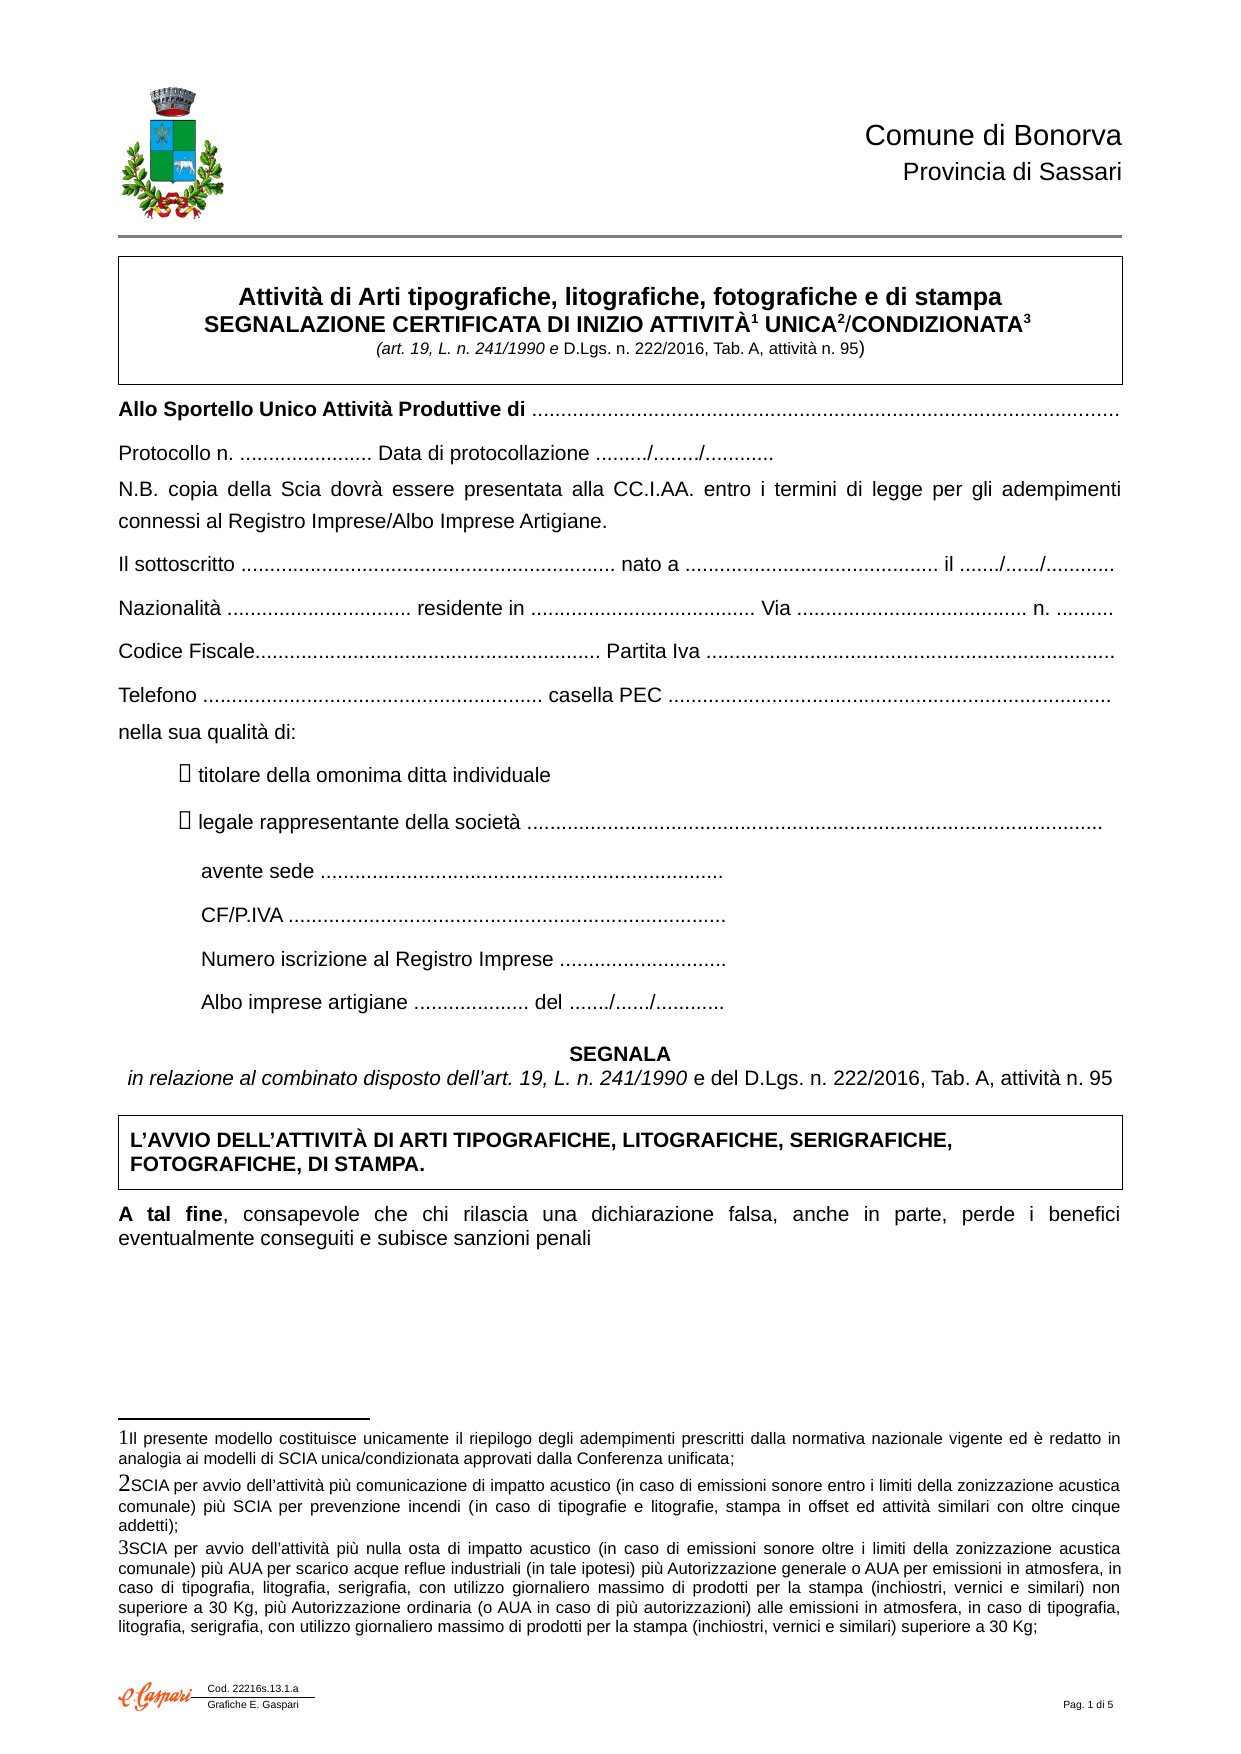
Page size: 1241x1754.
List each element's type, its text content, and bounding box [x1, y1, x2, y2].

text Allo Sportello Unico Attività Produttive di [118, 397, 1122, 421]
table_header Attività di Arti tipografiche, litografiche, fotografiche e di stampa SEGNALAZIONE CERTIFICATA DI INIZIO ATTIVITÀ UNICA/CONDIZIONATA (art. 19, L. n. 241/1990 e D.Lgs. n. 222/2016, Tab. A, attività n. 95) [119, 257, 1122, 384]
text Provincia di Sassari [118, 157, 1122, 185]
text Numero iscrizione al Registro Imprese ............................. [201, 947, 1122, 971]
text Nazionalità ................................ residente in ....................................... Via ........................................ n. .......... [118, 596, 1122, 620]
text CF/P.IVA ............................................................................ [201, 903, 1122, 927]
text Protocollo n. ....................... Data di protocollazione ........./......../............ [118, 441, 1122, 465]
text Il sottoscritto ................................................................. nato a ............................................ il ......./....../............ [118, 552, 1122, 576]
text  legale rappresentante della società .................................................................................................... [177, 802, 1122, 837]
text nella sua qualità di: [118, 719, 1122, 743]
picture [118, 1682, 192, 1711]
text SEGNALA [118, 1042, 1122, 1066]
text N.B. copia della Scia dovrà essere presentata alla CC.I.AA. entro i termini di legge per gli adempimenti connessi al Registro Imprese/Albo Imprese Artigiane. [118, 477, 1122, 532]
text avente sede ...................................................................... [201, 859, 1122, 883]
text Codice Fiscale............................................................ Partita Iva ....................................................................... [118, 639, 1122, 663]
picture [122, 152, 172, 157]
picture [196, 152, 224, 157]
text Telefono ........................................................... casella PEC ............................................................................. [118, 683, 1122, 707]
text in relazione al combinato disposto dell’art. 19, L. n. 241/1990 e del D.Lgs. n. 222/2016, Tab. A, attività n. 95 [118, 1066, 1122, 1089]
text A tal fine, consapevole che chi rilascia una dichiarazione falsa, anche in parte, perde i benefici eventualmente conseguiti e subisce sanzioni penali [118, 1202, 1122, 1250]
text Comune di Bonorva [118, 118, 1122, 152]
text  titolare della omonima ditta individuale [177, 756, 1122, 790]
picture [122, 185, 224, 219]
table_header L’AVVIO DELL’ATTIVITÀ DI ARTI TIPOGRAFICHE, LITOGRAFICHE, SERIGRAFICHE, FOTOGRAFICHE, DI STAMPA. [119, 1116, 1122, 1188]
picture [122, 87, 224, 118]
text Albo imprese artigiane .................... del ......./....../............ [201, 990, 1122, 1014]
